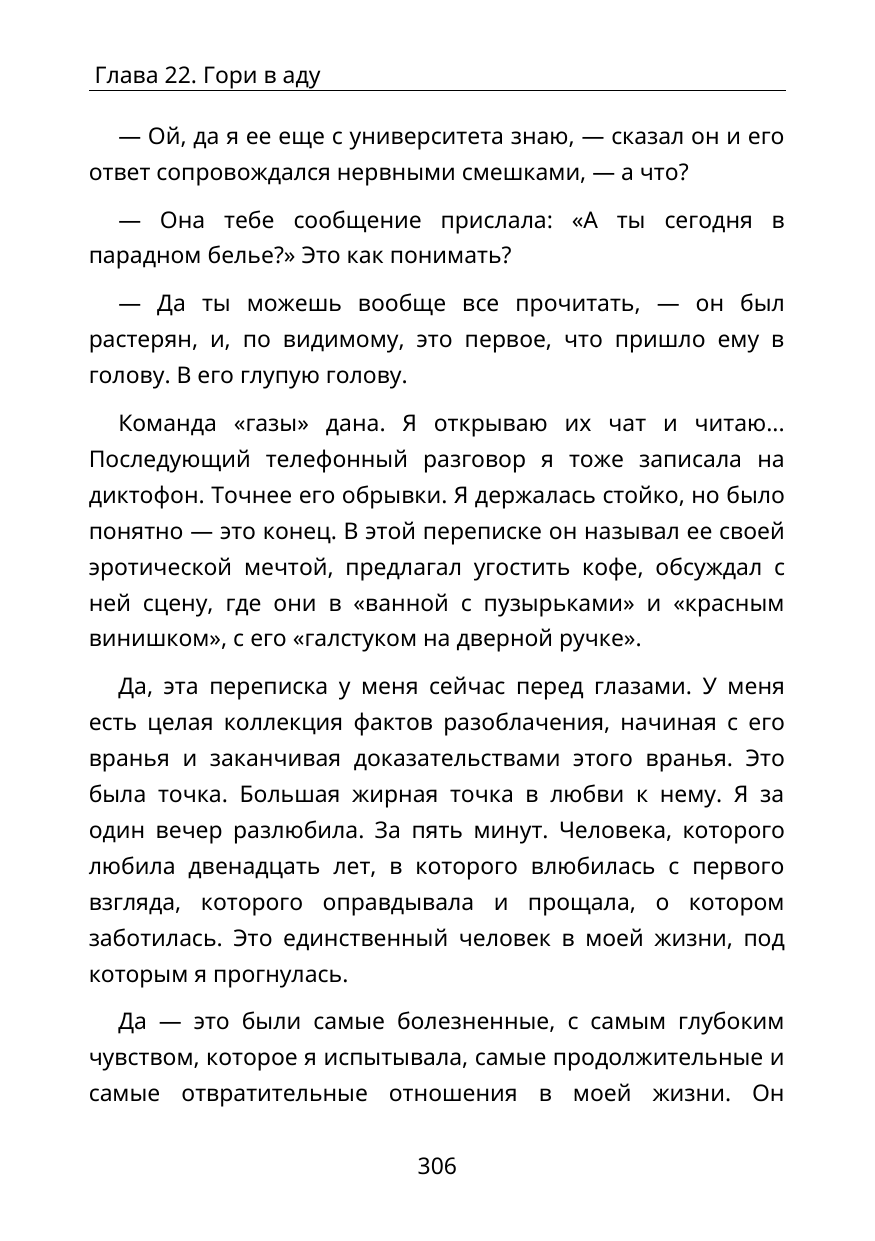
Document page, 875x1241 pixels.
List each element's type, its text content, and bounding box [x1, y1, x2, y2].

text Да, эта переписка у меня сейчас перед глазами. У меня есть целая коллекция фактов разоблачения, начиная с его вранья и заканчивая доказательствами этого вранья. Это была точка. Большая жирная точка в любви к нему. Я за один вечер разлюбила. За пять минут. Человека, которого любила двенадцать лет, в которого влюбилась с первого взгляда, которого оправдывала и прощала, о котором заботилась. Это единственный человек в моей жизни, под которым я прогнулась. [88, 670, 786, 989]
text — Она тебе сообщение прислала: «А ты сегодня в парадном белье?» Это как понимать? [88, 203, 786, 271]
text — Да ты можешь вообще все прочитать, — он был растерян, и, по видимому, это первое, что пришло ему в голову. В его глупую голову. [88, 287, 786, 390]
text Да — это были самые болезненные, с самым глубоким чувством, которое я испытывала, самые продолжительные и самые отвратительные отношения в моей жизни. Он [88, 1005, 786, 1108]
text — Ой, да я ее еще с университета знаю, — сказал он и его ответ сопровождался нервными смешками, — а что? [88, 120, 786, 187]
text Команда «газы» дана. Я открываю их чат и читаю... Последующий телефонный разговор я тоже записала на диктофон. Точнее его обрывки. Я держалась стойко, но было понятно — это конец. В этой переписке он называл ее своей эротической мечтой, предлагал угостить кофе, обсуждал с ней сцену, где они в «ванной с пузырьками» и «красным винишком», с его «галстуком на дверной ручке». [88, 407, 786, 654]
